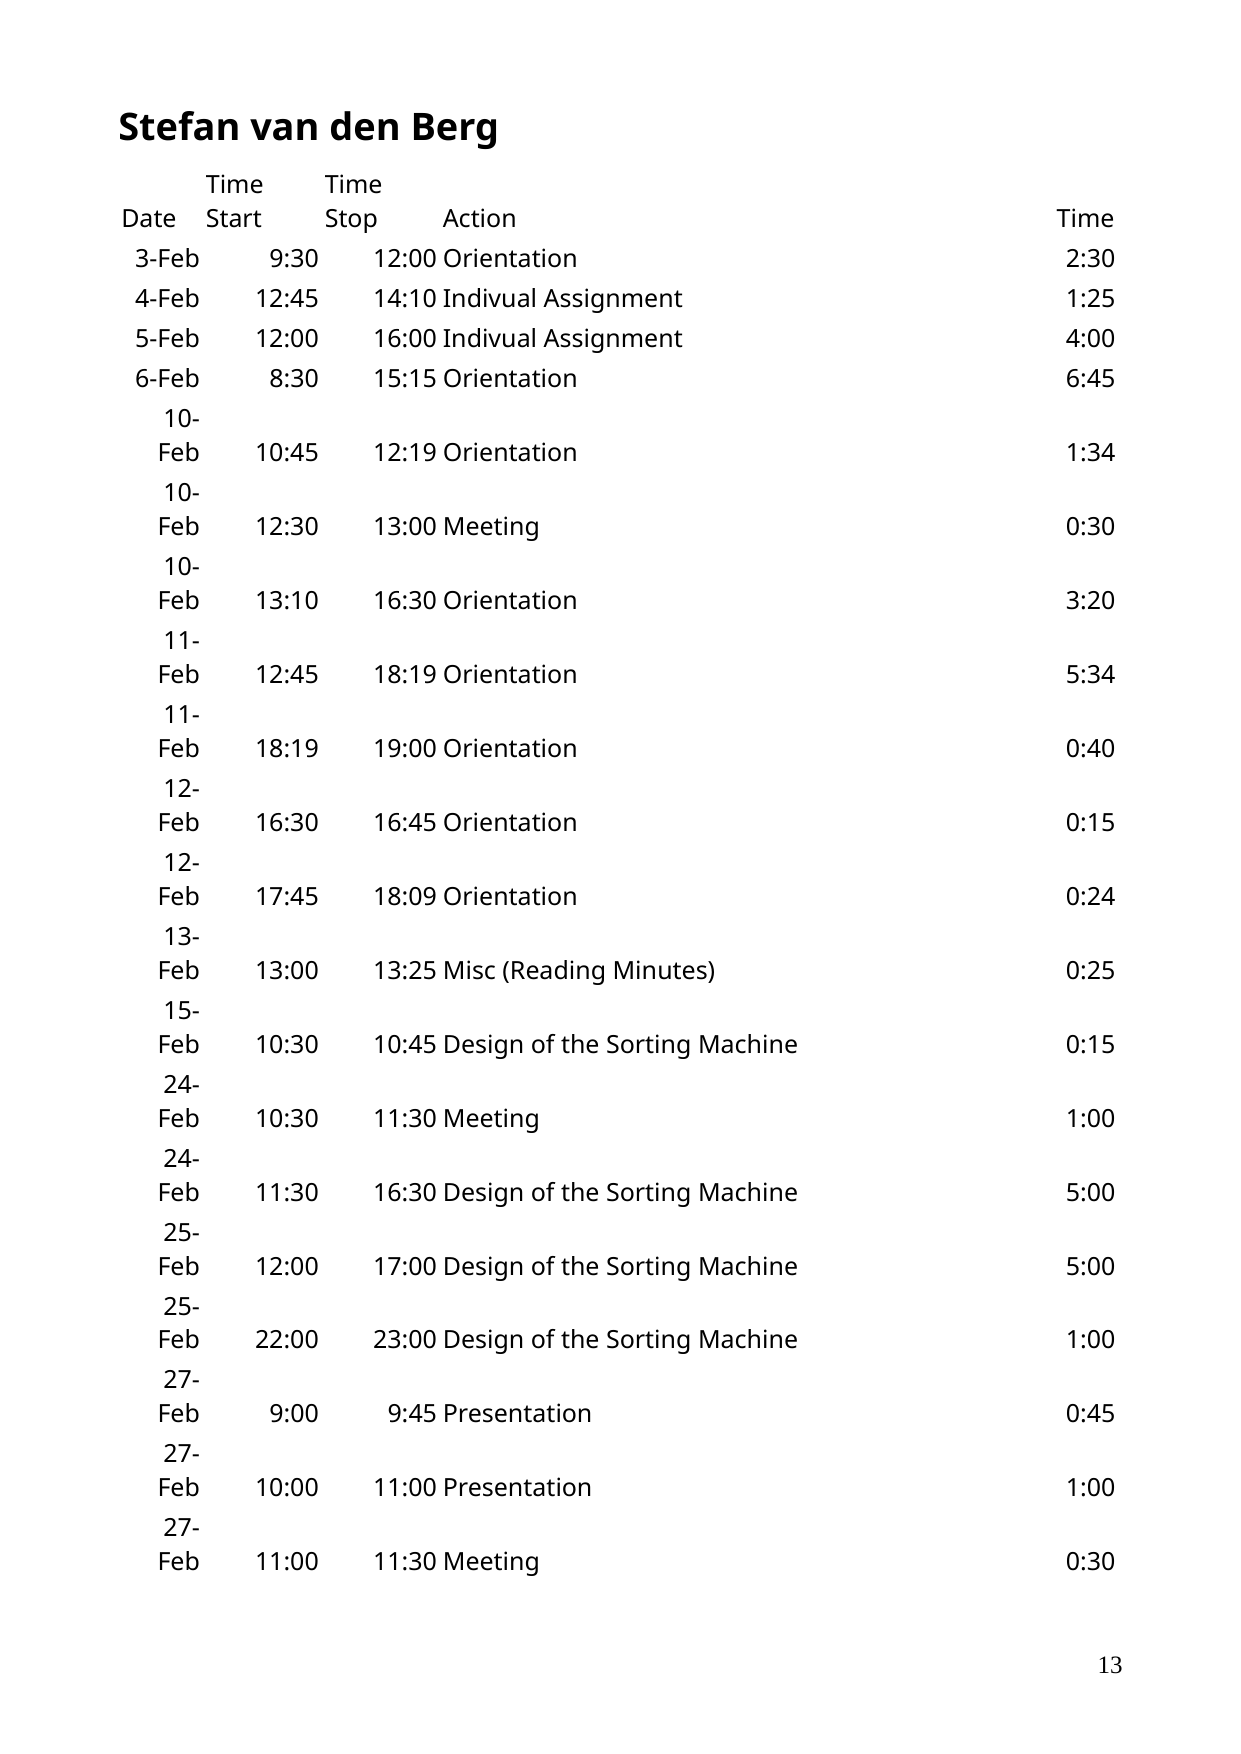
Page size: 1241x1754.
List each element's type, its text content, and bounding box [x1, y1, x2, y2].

table_cell Meeting [440, 1063, 1053, 1137]
table_cell 0:45 [1054, 1359, 1118, 1433]
table_cell 18:19 [203, 694, 322, 767]
table_cell 8:30 [203, 358, 322, 398]
table_cell 16:30 [203, 768, 322, 841]
table_cell 10:45 [203, 398, 322, 472]
table_cell 11:00 [203, 1507, 322, 1581]
table_cell 0:24 [1054, 841, 1118, 915]
table_cell 5:34 [1054, 620, 1118, 693]
table_cell 24-Feb [118, 1063, 203, 1137]
table_cell 2:30 [1054, 238, 1118, 278]
table_cell 3:20 [1054, 546, 1118, 619]
table_cell 10:45 [322, 989, 440, 1063]
table_cell 13:00 [322, 472, 440, 546]
table_cell 12-Feb [118, 841, 203, 915]
table_cell Orientation [440, 238, 1053, 278]
table_cell 3-Feb [118, 238, 203, 278]
table_cell 25-Feb [118, 1285, 203, 1359]
table_cell Orientation [440, 694, 1053, 767]
table_cell 12:19 [322, 398, 440, 472]
table_cell 1:34 [1054, 398, 1118, 472]
table_cell Indivual Assignment [440, 278, 1053, 318]
table_header Time Start [203, 164, 322, 238]
table_cell 13:10 [203, 546, 322, 619]
table_cell 5-Feb [118, 318, 203, 358]
table_cell 1:00 [1054, 1285, 1118, 1359]
table_cell 11:30 [203, 1137, 322, 1211]
table_cell Design of the Sorting Machine [440, 1211, 1053, 1285]
table_cell 12:00 [203, 318, 322, 358]
table_cell Design of the Sorting Machine [440, 1285, 1053, 1359]
table_cell 10:00 [203, 1433, 322, 1507]
table_cell 13:00 [203, 915, 322, 989]
table_cell 4-Feb [118, 278, 203, 318]
table_cell 13:25 [322, 915, 440, 989]
table_header Time [1054, 164, 1118, 238]
table_cell 17:00 [322, 1211, 440, 1285]
table_cell 17:45 [203, 841, 322, 915]
table_header Time Stop [322, 164, 440, 238]
table_cell 11:30 [322, 1507, 440, 1581]
table_cell 12:45 [203, 620, 322, 693]
table_cell 27-Feb [118, 1507, 203, 1581]
table_cell Orientation [440, 841, 1053, 915]
table_cell 16:30 [322, 546, 440, 619]
table_cell 1:00 [1054, 1063, 1118, 1137]
table_cell 0:40 [1054, 694, 1118, 767]
table_cell 10-Feb [118, 546, 203, 619]
table_cell 0:30 [1054, 472, 1118, 546]
table_cell 22:00 [203, 1285, 322, 1359]
table_header Date [118, 164, 203, 238]
table_cell 1:00 [1054, 1433, 1118, 1507]
table_cell 0:15 [1054, 768, 1118, 841]
table_cell 1:25 [1054, 278, 1118, 318]
table_cell 12:30 [203, 472, 322, 546]
table_cell 11-Feb [118, 694, 203, 767]
table_cell 24-Feb [118, 1137, 203, 1211]
table_cell 16:00 [322, 318, 440, 358]
table_cell 27-Feb [118, 1433, 203, 1507]
table_cell Orientation [440, 398, 1053, 472]
table_cell 13-Feb [118, 915, 203, 989]
table_cell 14:10 [322, 278, 440, 318]
table_cell 18:19 [322, 620, 440, 693]
table_cell 23:00 [322, 1285, 440, 1359]
table_cell 11:30 [322, 1063, 440, 1137]
table_cell Design of the Sorting Machine [440, 989, 1053, 1063]
table_cell Indivual Assignment [440, 318, 1053, 358]
table_cell 15-Feb [118, 989, 203, 1063]
table_cell 10-Feb [118, 472, 203, 546]
table_cell 10:30 [203, 989, 322, 1063]
table_cell Presentation [440, 1433, 1053, 1507]
table_cell 25-Feb [118, 1211, 203, 1285]
table_cell 11-Feb [118, 620, 203, 693]
table_cell 9:00 [203, 1359, 322, 1433]
table_cell 12:00 [322, 238, 440, 278]
table_cell 11:00 [322, 1433, 440, 1507]
table_cell 18:09 [322, 841, 440, 915]
table_cell 6:45 [1054, 358, 1118, 398]
table_cell 27-Feb [118, 1359, 203, 1433]
table_cell Meeting [440, 472, 1053, 546]
table_cell Orientation [440, 620, 1053, 693]
table_cell Meeting [440, 1507, 1053, 1581]
table_cell 10:30 [203, 1063, 322, 1137]
table_cell 19:00 [322, 694, 440, 767]
table_cell 10-Feb [118, 398, 203, 472]
table_cell 9:45 [322, 1359, 440, 1433]
table_cell 0:15 [1054, 989, 1118, 1063]
table_cell Orientation [440, 358, 1053, 398]
table_cell 15:15 [322, 358, 440, 398]
table_cell 12-Feb [118, 768, 203, 841]
table_cell 12:00 [203, 1211, 322, 1285]
table_cell 5:00 [1054, 1211, 1118, 1285]
table_cell Orientation [440, 546, 1053, 619]
table_cell 16:45 [322, 768, 440, 841]
table_cell 16:30 [322, 1137, 440, 1211]
table_cell 6-Feb [118, 358, 203, 398]
table_cell 9:30 [203, 238, 322, 278]
table_cell Misc (Reading Minutes) [440, 915, 1053, 989]
table_cell Presentation [440, 1359, 1053, 1433]
table_cell 5:00 [1054, 1137, 1118, 1211]
table_cell Orientation [440, 768, 1053, 841]
table_cell 0:25 [1054, 915, 1118, 989]
table_cell 4:00 [1054, 318, 1118, 358]
table_cell Design of the Sorting Machine [440, 1137, 1053, 1211]
table_cell 0:30 [1054, 1507, 1118, 1581]
subtitle Stefan van den Berg [118, 100, 1122, 152]
table_cell 12:45 [203, 278, 322, 318]
table_header Action [440, 164, 1053, 238]
